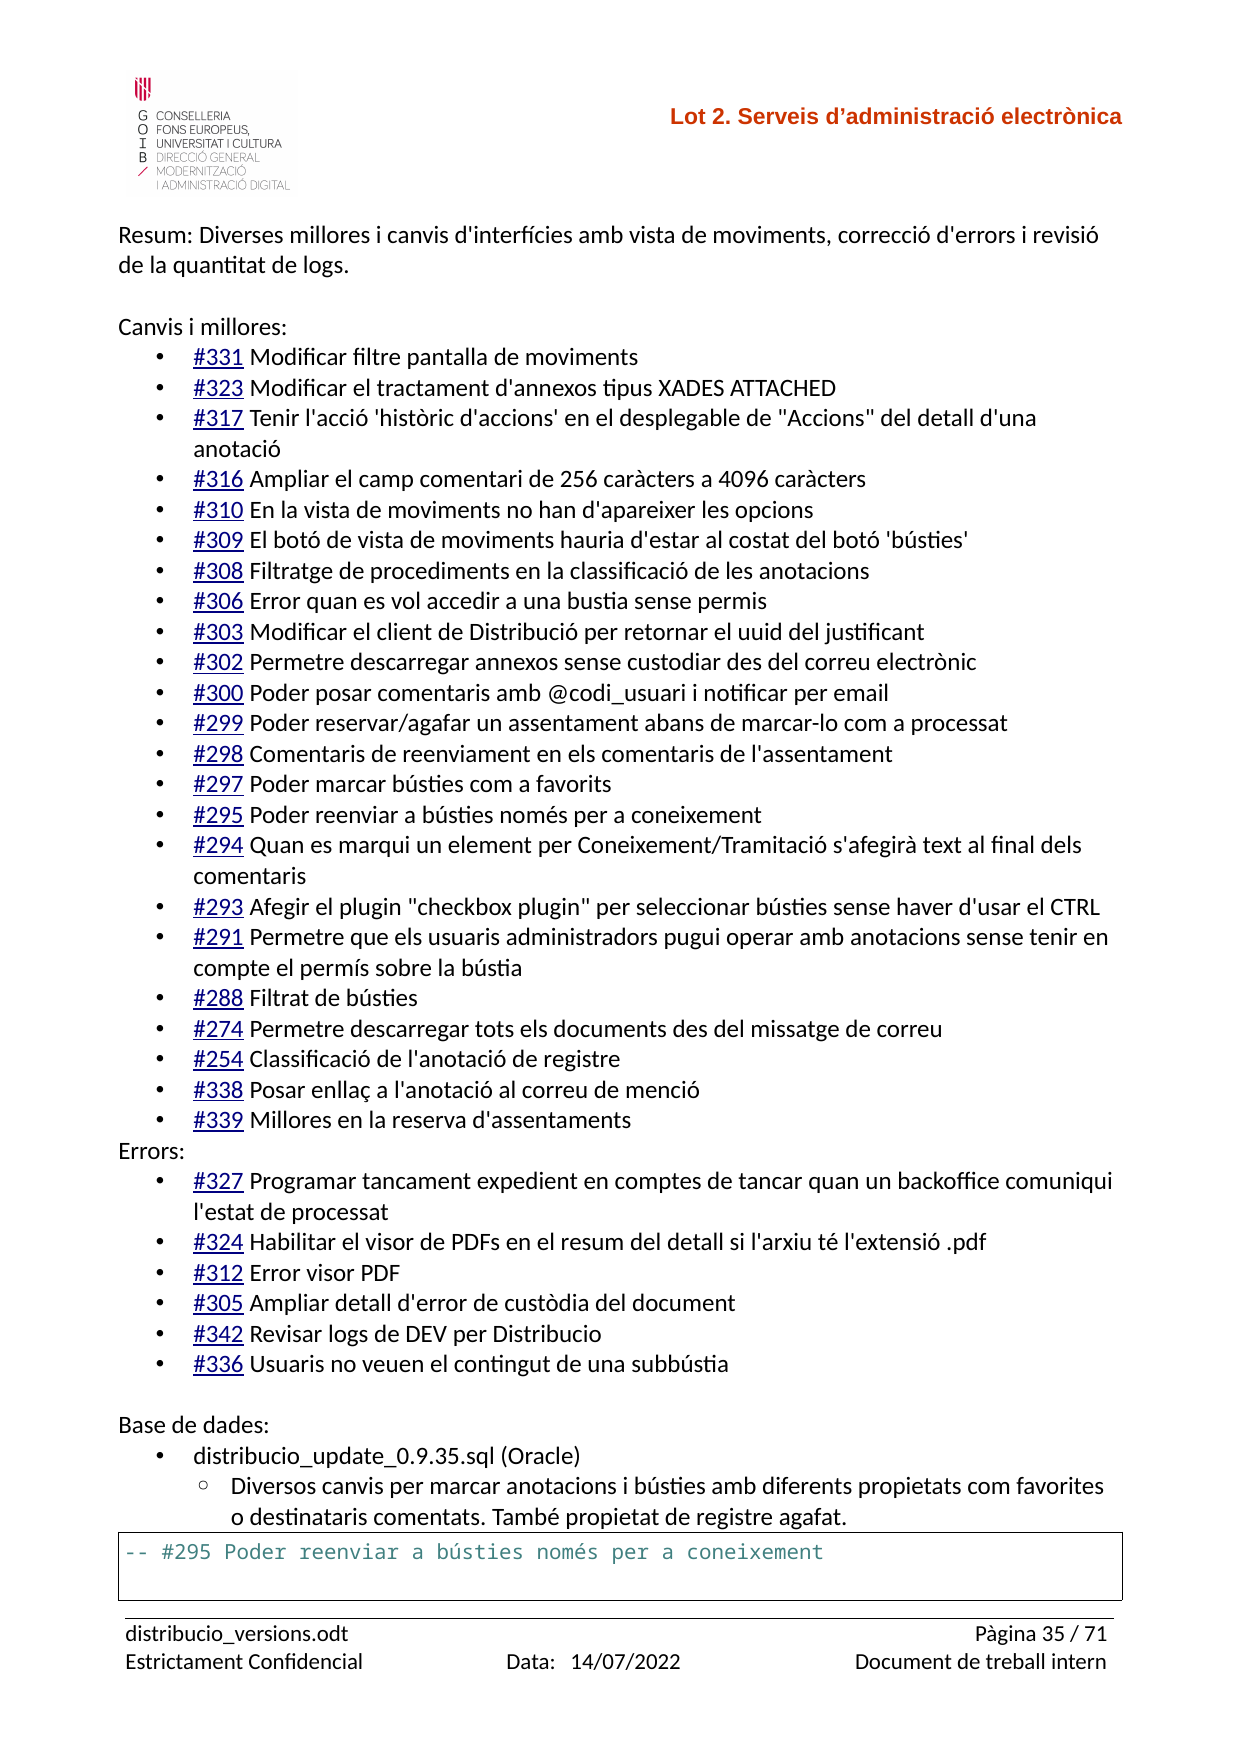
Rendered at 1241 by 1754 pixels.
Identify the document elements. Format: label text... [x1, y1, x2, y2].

list #293 Afegir el plugin "checkbox plugin" per seleccionar bústies sense haver d'usar el CTRL [156, 891, 1122, 921]
list #300 Poder posar comentaris amb @codi_usuari i notificar per email [156, 677, 1122, 707]
list #339 Millores en la reserva d'assentaments [156, 1104, 1122, 1135]
list #306 Error quan es vol accedir a una bustia sense permis [156, 585, 1122, 616]
list #274 Permetre descarregar tots els documents des del missatge de correu [156, 1013, 1122, 1043]
list #294 Quan es marqui un element per Coneixement/Tramitació s'afegirà text al final dels comentaris [156, 829, 1122, 891]
list #309 El botó de vista de moviments hauria d'estar al costat del botó 'bústies' [156, 524, 1122, 555]
list #324 Habilitar el visor de PDFs en el resum del detall si l'arxiu té l'extensió .pdf [156, 1226, 1122, 1257]
list #298 Comentaris de reenviament en els comentaris de l'assentament [156, 738, 1122, 768]
list #338 Posar enllaç a l'anotació al correu de menció [156, 1074, 1122, 1104]
list #254 Classificació de l'anotació de registre [156, 1043, 1122, 1074]
list #295 Poder reenviar a bústies només per a coneixement [156, 799, 1122, 829]
list #297 Poder marcar bústies com a favorits [156, 768, 1122, 799]
list #299 Poder reservar/agafar un assentament abans de marcar-lo com a processat [156, 707, 1122, 738]
list distribucio_update_0.9.35.sql (Oracle) [156, 1440, 1122, 1471]
list #303 Modificar el client de Distribució per retornar el uuid del justificant [156, 616, 1122, 646]
list #342 Revisar logs de DEV per Distribucio [156, 1318, 1122, 1348]
list #317 Tenir l'acció 'històric d'accions' en el desplegable de "Accions" del detall d'una anotació [156, 402, 1122, 463]
list #310 En la vista de moviments no han d'apareixer les opcions [156, 494, 1122, 524]
list #331 Modificar filtre pantalla de moviments [156, 341, 1122, 372]
text Canvis i millores: [118, 311, 1122, 341]
table_header -- #295 Poder reenviar a bústies només per a coneixement [119, 1533, 1122, 1600]
list #312 Error visor PDF [156, 1257, 1122, 1287]
text Base de dades: [118, 1409, 1122, 1440]
list #288 Filtrat de bústies [156, 982, 1122, 1013]
list #308 Filtratge de procediments en la classificació de les anotacions [156, 555, 1122, 585]
text Errors: [118, 1135, 1122, 1165]
list Diversos canvis per marcar anotacions i bústies amb diferents propietats com favorites o destinataris comentats. També propietat de registre agafat. [193, 1471, 1122, 1532]
list #327 Programar tancament expedient en comptes de tancar quan un backoffice comuniqui l'estat de processat [156, 1165, 1122, 1226]
list #316 Ampliar el camp comentari de 256 caràcters a 4096 caràcters [156, 463, 1122, 494]
list #302 Permetre descarregar annexos sense custodiar des del correu electrònic [156, 646, 1122, 677]
list #291 Permetre que els usuaris administradors pugui operar amb anotacions sense tenir en compte el permís sobre la bústia [156, 921, 1122, 982]
text Resum: Diverses millores i canvis d'interfícies amb vista de moviments, correcció d'errors i revisió de la quantitat de logs. [118, 219, 1122, 280]
list #336 Usuaris no veuen el contingut de una subbústia [156, 1348, 1122, 1379]
list #323 Modificar el tractament d'annexos tipus XADES ATTACHED [156, 372, 1122, 402]
picture [126, 70, 299, 197]
list #305 Ampliar detall d'error de custòdia del document [156, 1287, 1122, 1318]
